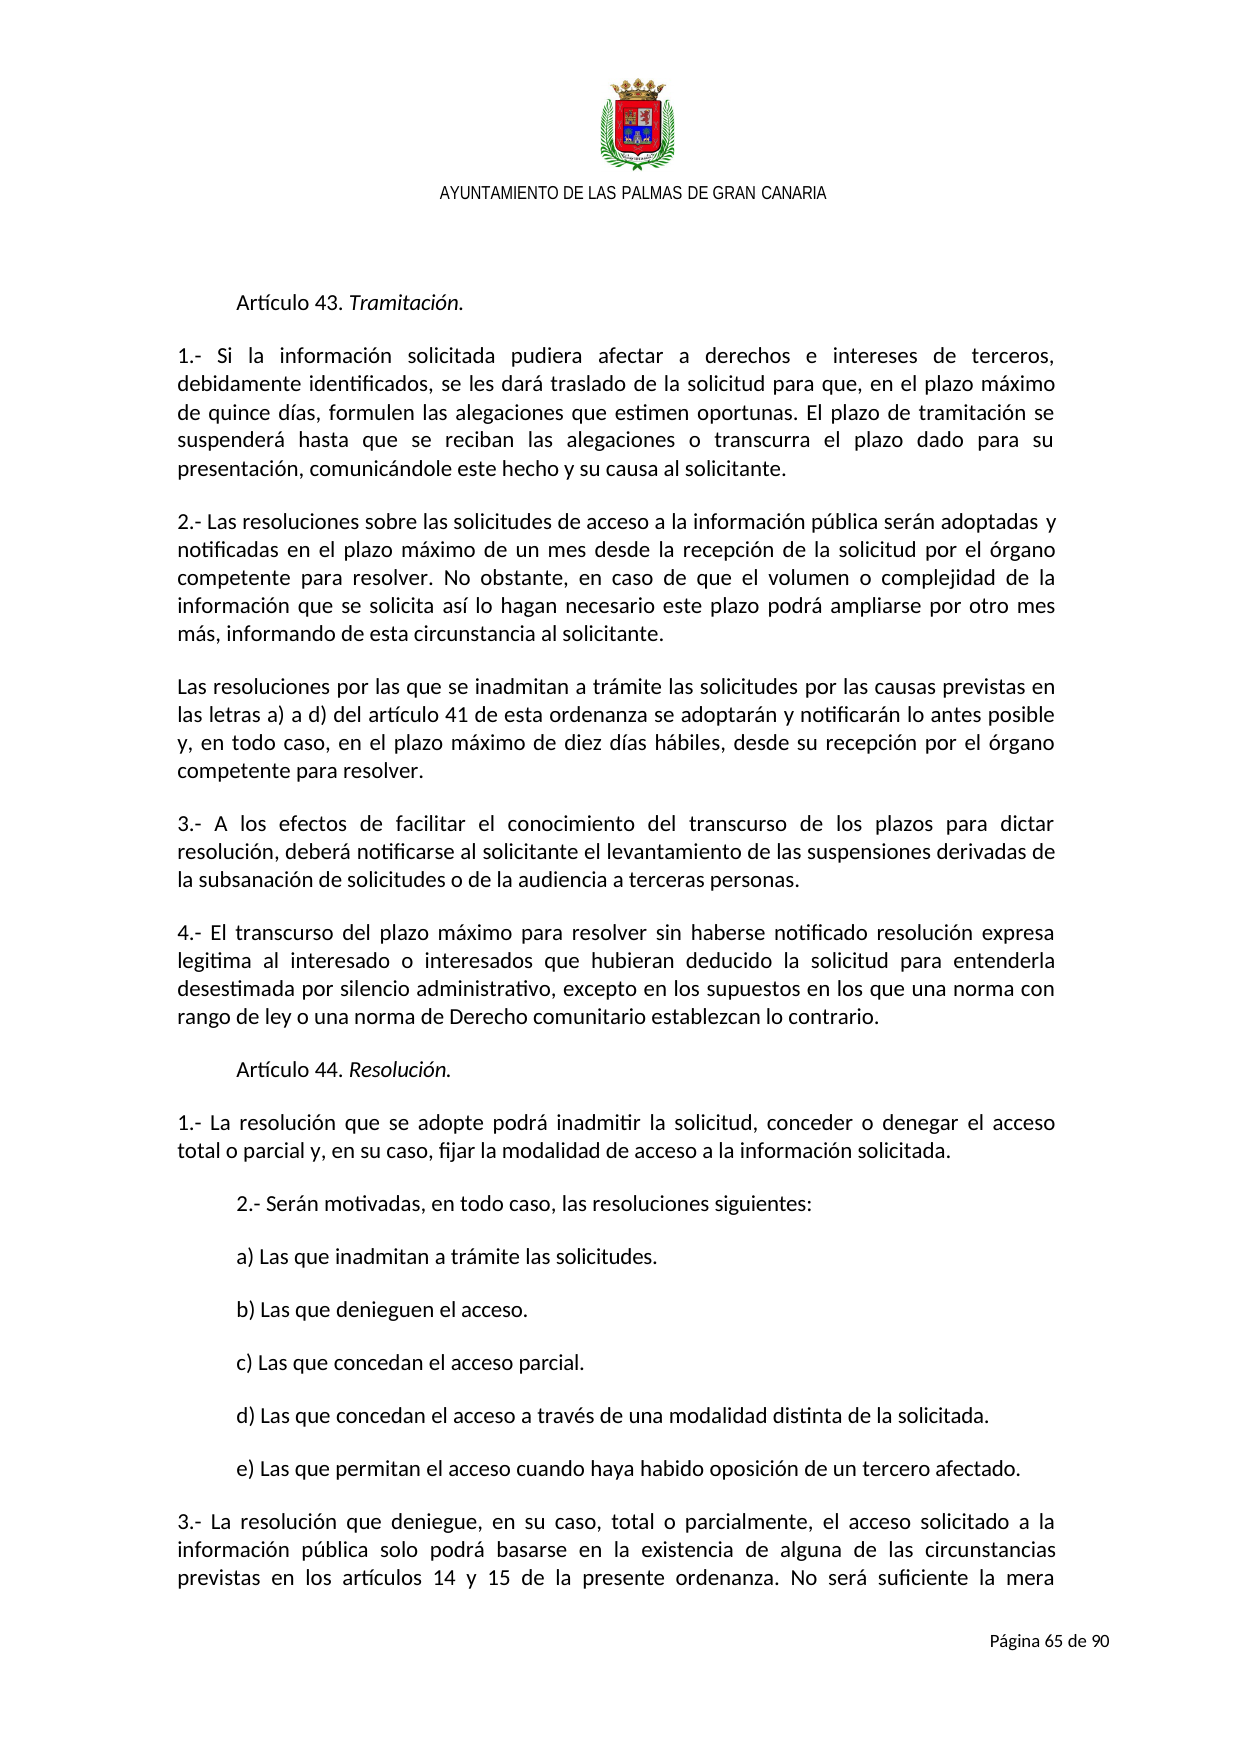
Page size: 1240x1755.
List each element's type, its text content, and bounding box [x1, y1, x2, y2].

text 3.- A los efectos de facilitar el conocimiento del transcurso de los plazos para dictar resolución, deberá notificarse al solicitante el levantamiento de las suspensiones derivadas de la subsanación de solicitudes o de la audiencia a terceras personas. [177, 809, 1056, 893]
text 1.- La resolución que se adopte podrá inadmitir la solicitud, conceder o denegar el acceso total o parcial y, en su caso, fijar la modalidad de acceso a la información solicitada. [177, 1108, 1056, 1164]
list Las que concedan el acceso a través de una modalidad distinta de la solicitada. [236, 1401, 1151, 1429]
text Artículo 44. Resolución. [236, 1055, 1151, 1083]
text 2.- Las resoluciones sobre las solicitudes de acceso a la información pública serán adoptadas y notificadas en el plazo máximo de un mes desde la recepción de la solicitud por el órgano competente para resolver. No obstante, en caso de que el volumen o complejidad de la información que se solicita así lo hagan necesario este plazo podrá ampliarse por otro mes más, informando de esta circunstancia al solicitante. [177, 507, 1056, 647]
text 2.- Serán motivadas, en todo caso, las resoluciones siguientes: [236, 1189, 1151, 1217]
text Artículo 43. Tramitación. [236, 288, 1151, 317]
list Las que concedan el acceso parcial. [236, 1348, 1151, 1376]
text 1.- Si la información solicitada pudiera afectar a derechos e intereses de terceros, debidamente identificados, se les dará traslado de la solicitud para que, en el plazo máximo de quince días, formulen las alegaciones que estimen oportunas. El plazo de tramitación se suspenderá hasta que se reciban las alegaciones o transcurra el plazo dado para su presentación, comunicándole este hecho y su causa al solicitante. [177, 342, 1056, 482]
list Las que denieguen el acceso. [236, 1295, 1151, 1323]
list Las que inadmitan a trámite las solicitudes. [236, 1242, 1151, 1270]
text 3.- La resolución que deniegue, en su caso, total o parcialmente, el acceso solicitado a la información pública solo podrá basarse en la existencia de alguna de las circunstancias previstas en los artículos 14 y 15 de la presente ordenanza. No será suficiente la mera [177, 1507, 1056, 1591]
list Las que permitan el acceso cuando haya habido oposición de un tercero afectado. [236, 1454, 1151, 1482]
text Las resoluciones por las que se inadmitan a trámite las solicitudes por las causas previstas en las letras a) a d) del artículo 41 de esta ordenanza se adoptarán y notificarán lo antes posible y, en todo caso, en el plazo máximo de diez días hábiles, desde su recepción por el órgano competente para resolver. [177, 672, 1056, 784]
text 4.- El transcurso del plazo máximo para resolver sin haberse notificado resolución expresa legitima al interesado o interesados que hubieran deducido la solicitud para entenderla desestimada por silencio administrativo, excepto en los supuestos en los que una norma con rango de ley o una norma de Derecho comunitario establezcan lo contrario. [177, 918, 1056, 1030]
